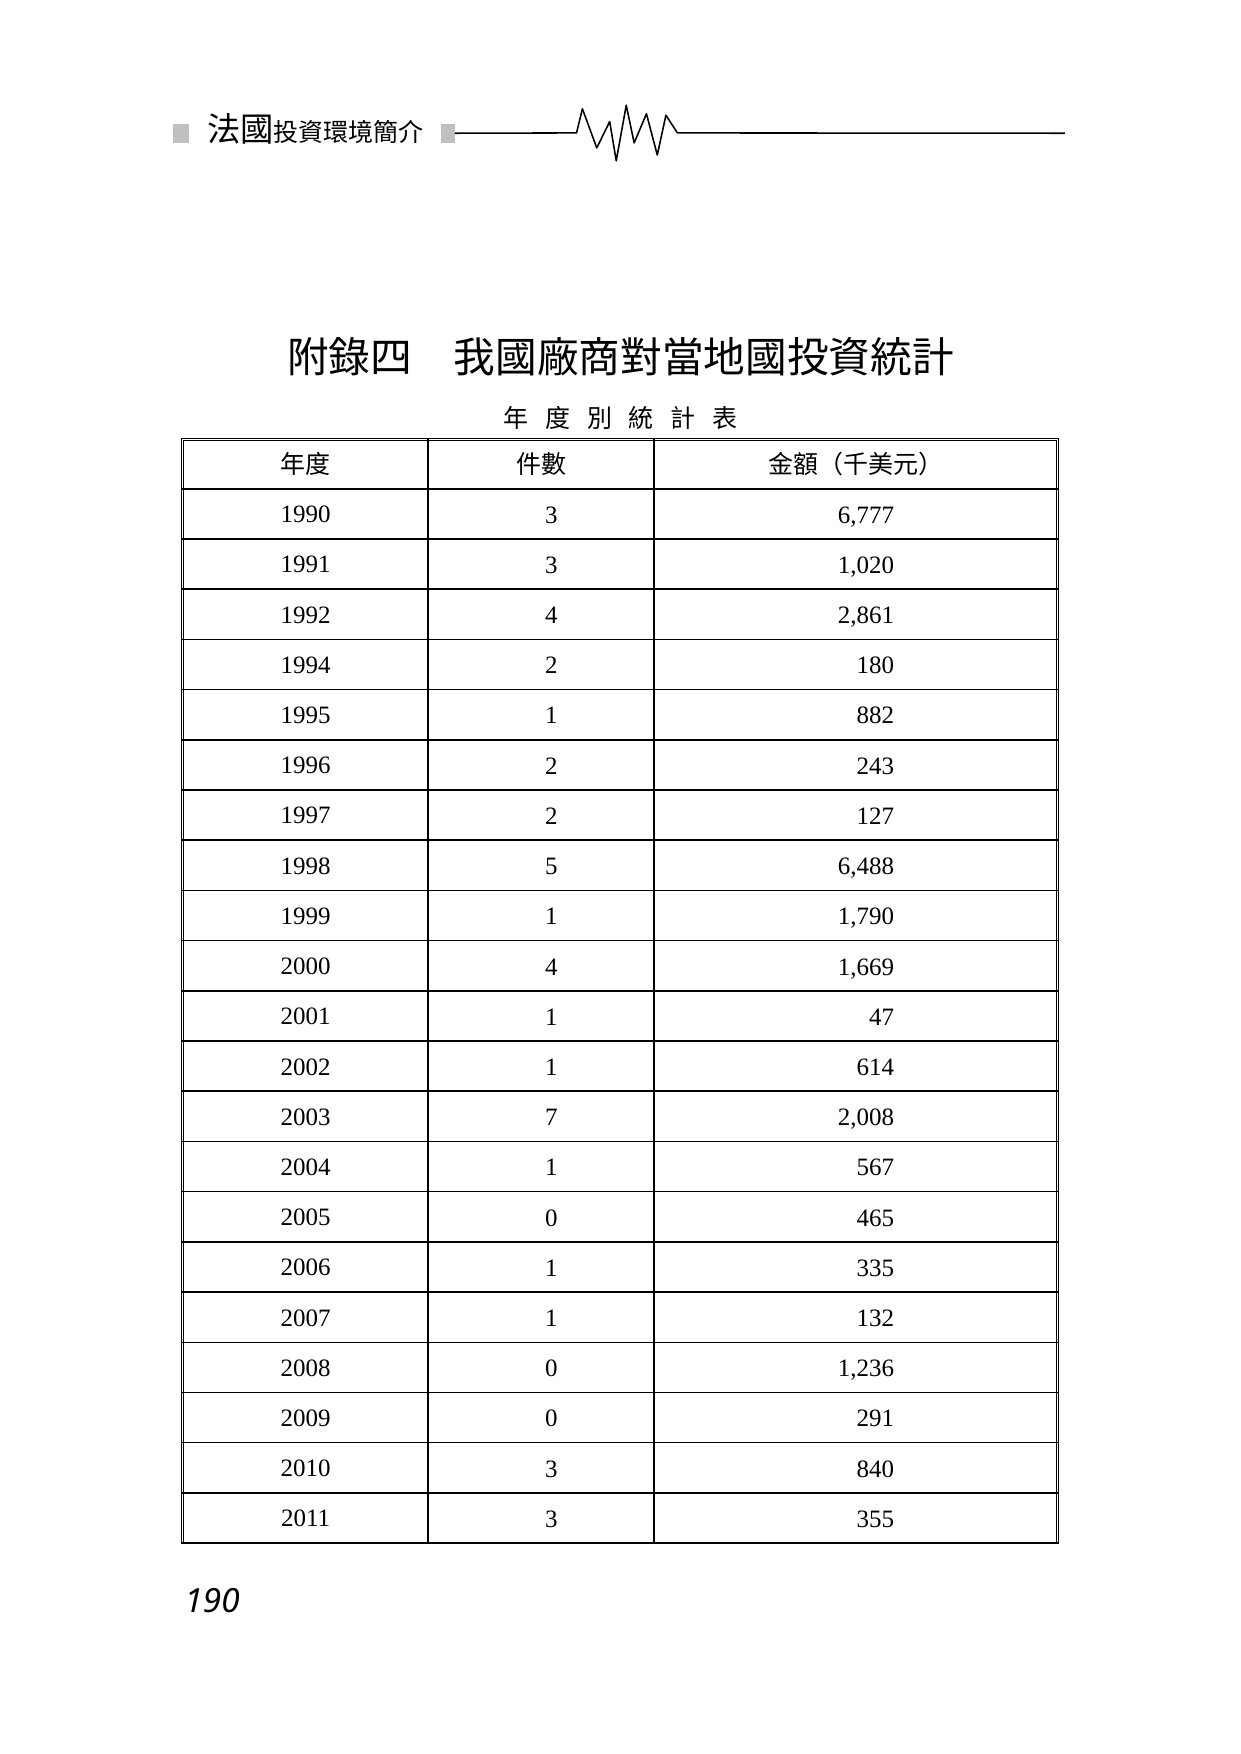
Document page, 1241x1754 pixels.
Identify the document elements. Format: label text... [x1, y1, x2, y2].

table_cell 3 [429, 490, 653, 538]
table_cell 5 [429, 841, 653, 889]
table_cell 1992 [184, 590, 427, 638]
table_cell 1996 [184, 741, 427, 789]
table_cell 2,008 [655, 1092, 1056, 1141]
table_cell 47 [655, 992, 1056, 1040]
table_cell 2006 [184, 1243, 427, 1291]
table_cell 2008 [184, 1343, 427, 1392]
table_cell 1999 [184, 891, 427, 940]
table_cell 3 [429, 1443, 653, 1492]
table_cell 291 [655, 1393, 1056, 1442]
table_cell 6,488 [655, 841, 1056, 889]
table_header 件數 [429, 441, 653, 488]
table_cell 1,790 [655, 891, 1056, 940]
table_cell 1997 [184, 791, 427, 839]
table_cell 1994 [184, 640, 427, 689]
table_cell 3 [429, 1494, 653, 1542]
table_cell 0 [429, 1393, 653, 1442]
table_cell 355 [655, 1494, 1056, 1542]
table_cell 1 [429, 891, 653, 940]
text 年度別統計表 [183, 375, 1058, 438]
table_cell 1990 [184, 490, 427, 538]
table_cell 2,861 [655, 590, 1056, 638]
table_cell 1 [429, 690, 653, 739]
table_cell 2000 [184, 941, 427, 990]
table_cell 2 [429, 640, 653, 689]
table_cell 3 [429, 540, 653, 588]
table_cell 243 [655, 741, 1056, 789]
table_cell 0 [429, 1192, 653, 1241]
table_cell 1 [429, 992, 653, 1040]
table_cell 7 [429, 1092, 653, 1141]
table_cell 6,777 [655, 490, 1056, 538]
table_cell 180 [655, 640, 1056, 689]
table_cell 1 [429, 1293, 653, 1341]
table_cell 2 [429, 791, 653, 839]
table_cell 1998 [184, 841, 427, 889]
table_cell 1 [429, 1243, 653, 1291]
table_cell 127 [655, 791, 1056, 839]
table_cell 1 [429, 1142, 653, 1191]
table_cell 614 [655, 1042, 1056, 1090]
table_cell 1 [429, 1042, 653, 1090]
table_cell 1,669 [655, 941, 1056, 990]
text 附錄四 我國廠商對當地國投資統計 [183, 313, 1058, 375]
table_header 年度 [184, 441, 427, 488]
table_header 金額（千美元） [655, 441, 1056, 488]
table_cell 882 [655, 690, 1056, 739]
table_cell 2009 [184, 1393, 427, 1442]
table_cell 567 [655, 1142, 1056, 1191]
table_cell 1,020 [655, 540, 1056, 588]
table_cell 2007 [184, 1293, 427, 1341]
table_cell 2005 [184, 1192, 427, 1241]
table_cell 335 [655, 1243, 1056, 1291]
table_cell 4 [429, 941, 653, 990]
table_cell 2011 [184, 1494, 427, 1542]
table_cell 1,236 [655, 1343, 1056, 1392]
table_cell 4 [429, 590, 653, 638]
table_cell 132 [655, 1293, 1056, 1341]
table_cell 1995 [184, 690, 427, 739]
table_cell 1991 [184, 540, 427, 588]
table_cell 840 [655, 1443, 1056, 1492]
table_cell 2002 [184, 1042, 427, 1090]
table_cell 2010 [184, 1443, 427, 1492]
table_cell 2 [429, 741, 653, 789]
table_cell 0 [429, 1343, 653, 1392]
table_cell 2003 [184, 1092, 427, 1141]
table_cell 2001 [184, 992, 427, 1040]
table_cell 2004 [184, 1142, 427, 1191]
table_cell 465 [655, 1192, 1056, 1241]
